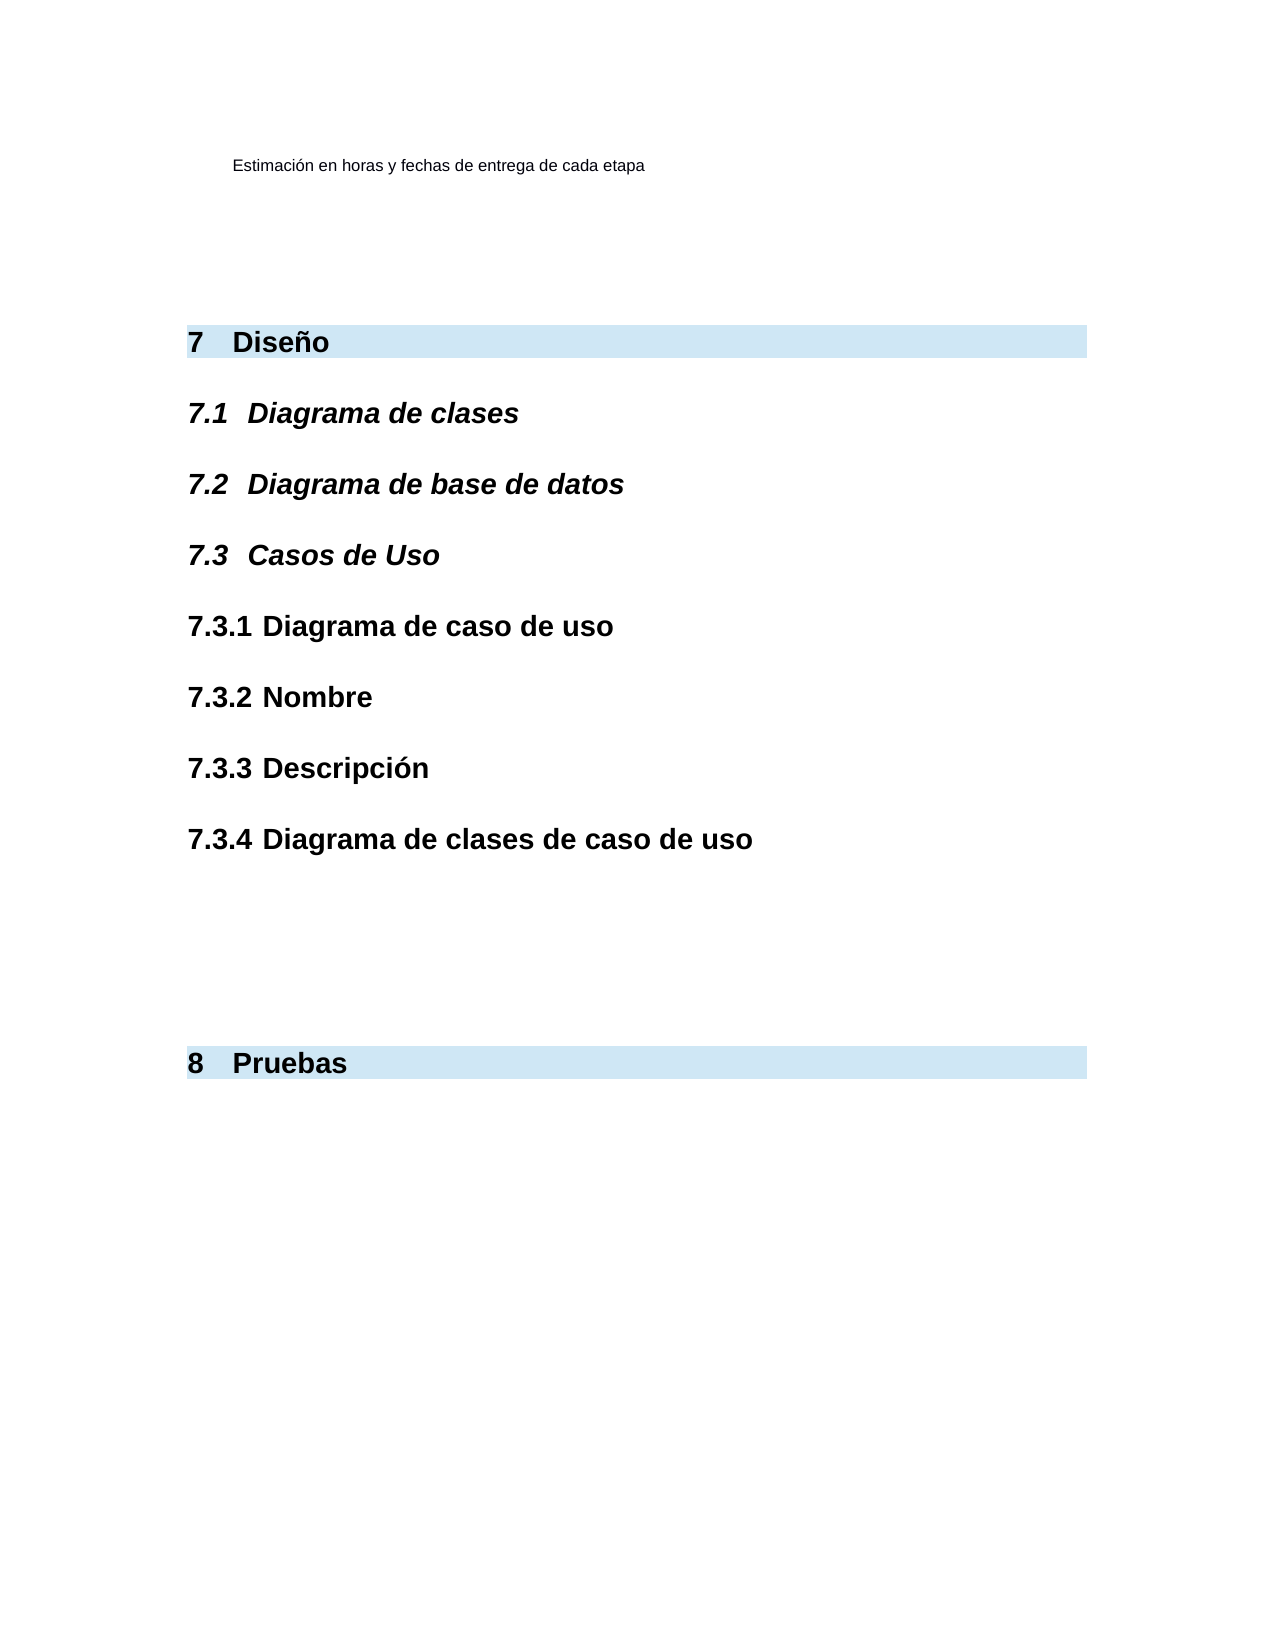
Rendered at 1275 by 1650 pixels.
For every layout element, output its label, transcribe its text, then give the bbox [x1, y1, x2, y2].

subtitle Casos de Uso [187, 538, 1087, 572]
subtitle Descripción [187, 751, 1087, 785]
subtitle Pruebas [187, 1046, 1087, 1079]
subtitle Nombre [187, 680, 1087, 714]
subtitle Diagrama de base de datos [187, 467, 1087, 501]
subtitle Diseño [187, 325, 1087, 358]
subtitle Diagrama de clases [187, 396, 1087, 429]
subtitle Diagrama de clases de caso de uso [187, 822, 1087, 856]
text Estimación en horas y fechas de entrega de cada etapa [232, 150, 1087, 175]
subtitle Diagrama de caso de uso [187, 609, 1087, 643]
